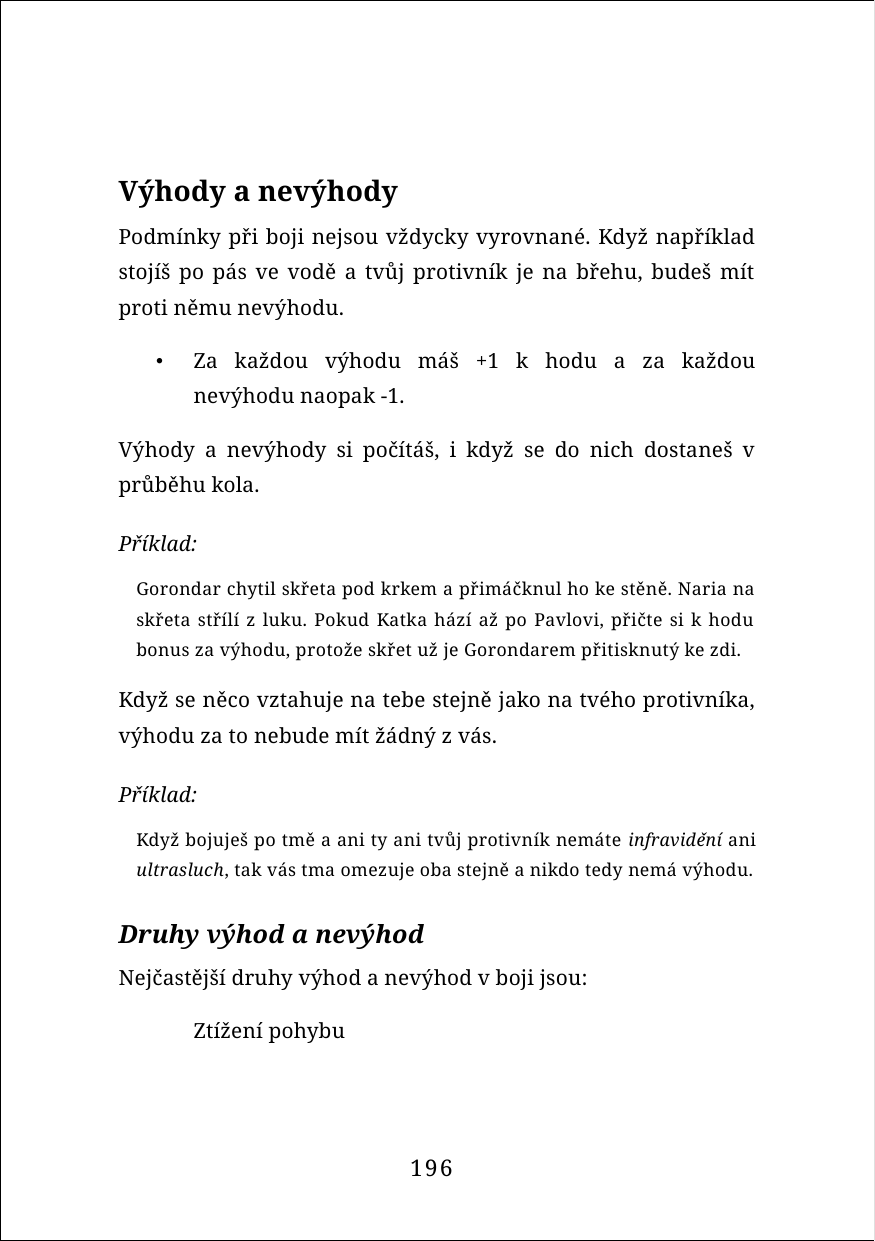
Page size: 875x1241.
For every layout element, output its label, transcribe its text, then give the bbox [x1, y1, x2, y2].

text Příklad: [118, 529, 756, 558]
list Za každou výhodu máš +1 k hodu a za každou nevýhodu naopak -1. [156, 346, 756, 410]
text Nejčastější druhy výhod a nevýhod v boji jsou: [118, 963, 756, 991]
text Podmínky při boji nejsou vždycky vyrovnané. Když například stojíš po pás ve vodě a tvůj protivník je na břehu, budeš mít proti němu nevýhodu. [118, 222, 756, 321]
text Když bojuješ po tmě a ani ty ani tvůj protivník nemáte infravidění ani ultrasluch, tak vás tma omezuje oba stejně a nikdo tedy nemá výhodu. [136, 827, 756, 882]
text Gorondar chytil skřeta pod krkem a přimáčknul ho ke stěně. Naria na skřeta střílí z luku. Pokud Katka hází až po Pavlovi, přičte si k hodu bonus za výhodu, protože skřet už je Gorondarem přitisknutý ke zdi. [136, 577, 756, 661]
subtitle Výhody a nevýhody [118, 172, 756, 210]
list Ztížení pohybu [156, 1016, 756, 1044]
text Příklad: [118, 780, 756, 808]
subtitle Druhy výhod a nevýhod [118, 917, 756, 951]
text Když se něco vztahuje na tebe stejně jako na tvého protivníka, výhodu za to nebude mít žádný z vás. [118, 685, 756, 749]
text Výhody a nevýhody si počítáš, i když se do nich dostaneš v průběhu kola. [118, 435, 756, 499]
